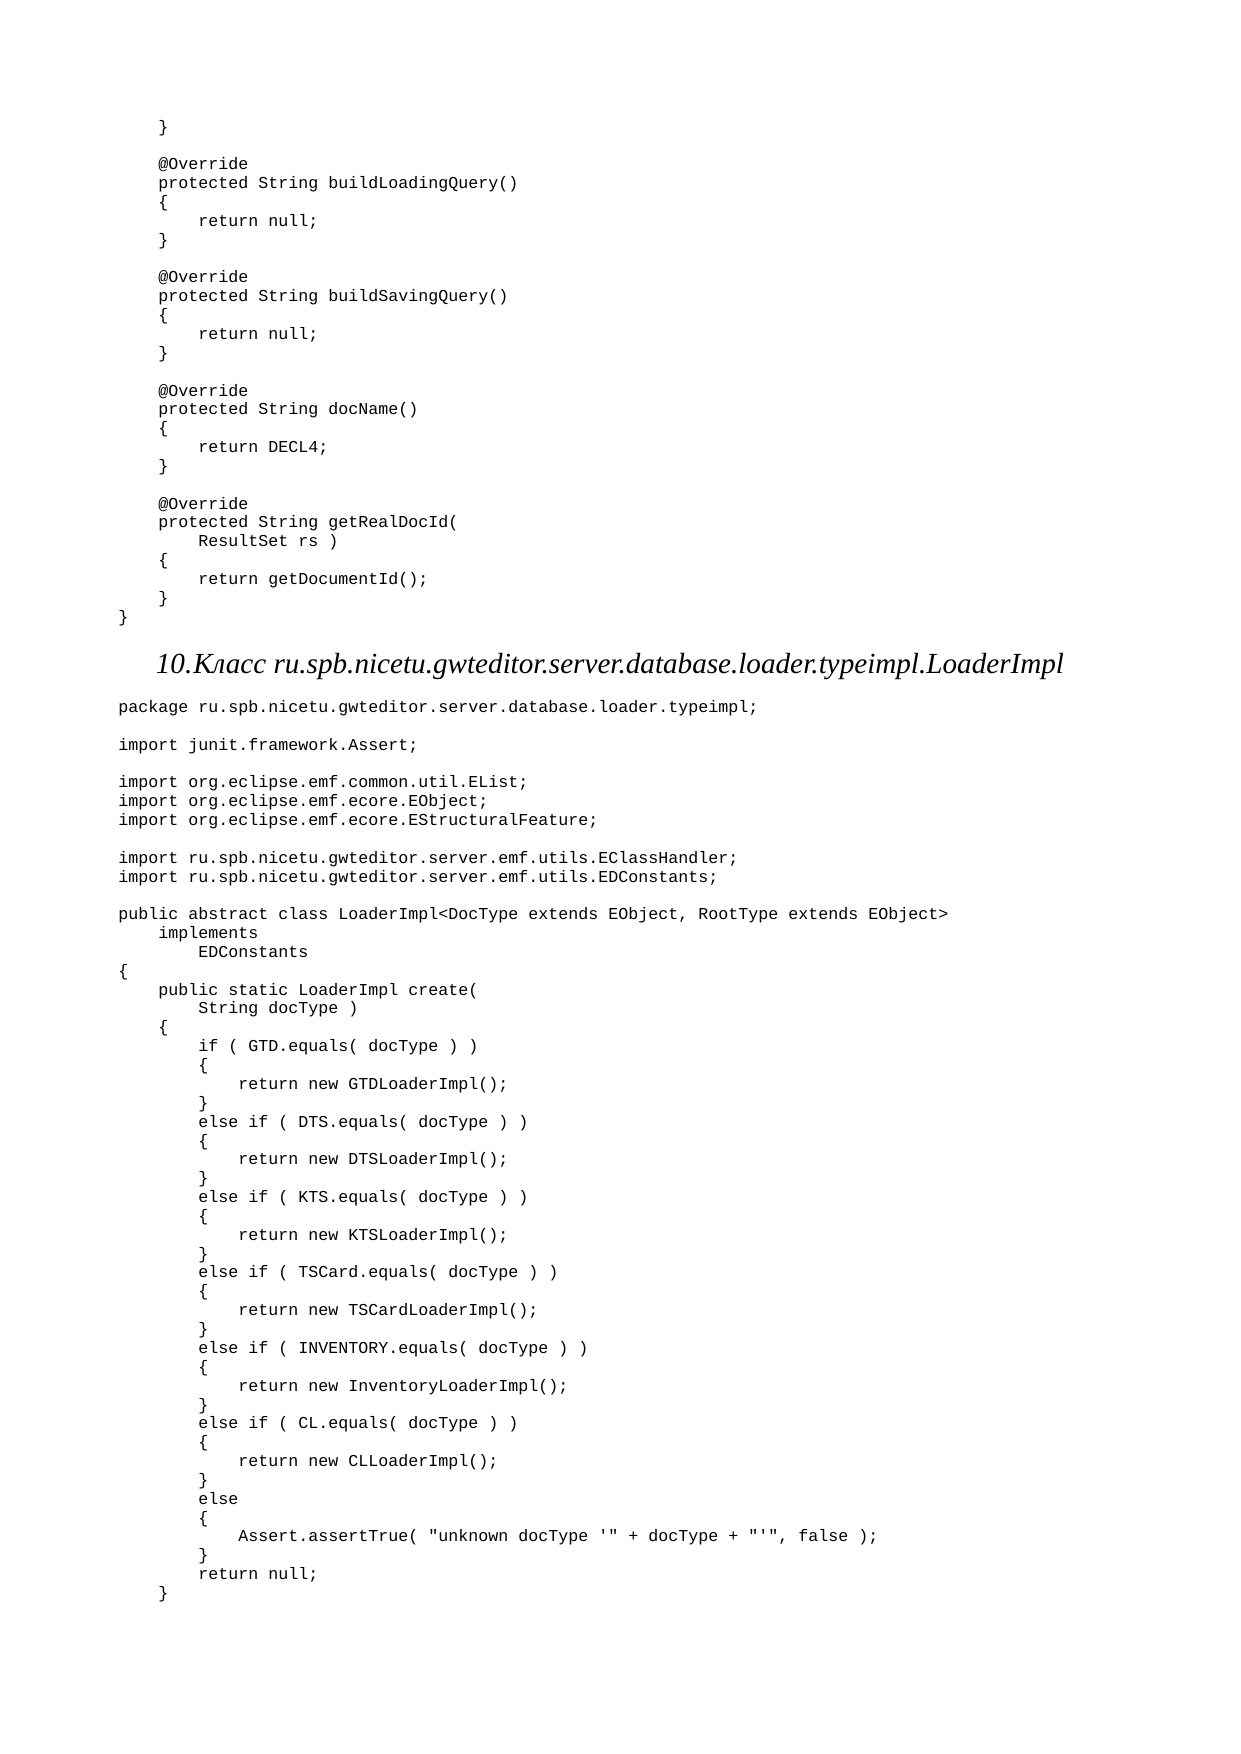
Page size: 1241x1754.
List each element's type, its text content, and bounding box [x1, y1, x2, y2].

text } [118, 1245, 1122, 1264]
text import org.eclipse.emf.ecore.EObject; [118, 793, 1122, 812]
text } [118, 1170, 1122, 1189]
text } [118, 589, 1122, 608]
text if ( GTD.equals( docType ) ) [118, 1038, 1122, 1057]
text else if ( INVENTORY.equals( docType ) ) [118, 1339, 1122, 1358]
text @Override [118, 495, 1122, 514]
text { [118, 1509, 1122, 1528]
text import org.eclipse.emf.ecore.EStructuralFeature; [118, 812, 1122, 830]
text } [118, 457, 1122, 476]
text return new TSCardLoaderImpl(); [118, 1302, 1122, 1321]
text import ru.spb.nicetu.gwteditor.server.emf.utils.EDConstants; [118, 868, 1122, 887]
text else if ( TSCard.equals( docType ) ) [118, 1264, 1122, 1283]
text return null; [118, 212, 1122, 231]
text import junit.framework.Assert; [118, 736, 1122, 755]
text else [118, 1490, 1122, 1509]
text { [118, 1132, 1122, 1151]
text protected String docName() [118, 401, 1122, 420]
text @Override [118, 269, 1122, 288]
text } [118, 1321, 1122, 1339]
text String docType ) [118, 1000, 1122, 1019]
text { [118, 307, 1122, 326]
text EDConstants [118, 943, 1122, 962]
text else if ( CL.equals( docType ) ) [118, 1415, 1122, 1434]
text Assert.assertTrue( "unknown docType '" + docType + "'", false ); [118, 1528, 1122, 1547]
text } [118, 344, 1122, 363]
text { [118, 962, 1122, 981]
text return new DTSLoaderImpl(); [118, 1151, 1122, 1170]
text public static LoaderImpl create( [118, 981, 1122, 1000]
text { [118, 193, 1122, 212]
text return new CLLoaderImpl(); [118, 1453, 1122, 1471]
text ResultSet rs ) [118, 533, 1122, 552]
text protected String getRealDocId( [118, 514, 1122, 533]
text return new KTSLoaderImpl(); [118, 1226, 1122, 1245]
text return new InventoryLoaderImpl(); [118, 1377, 1122, 1396]
text { [118, 1207, 1122, 1226]
text else if ( DTS.equals( docType ) ) [118, 1113, 1122, 1132]
text import ru.spb.nicetu.gwteditor.server.emf.utils.EClassHandler; [118, 849, 1122, 868]
text { [118, 552, 1122, 571]
text protected String buildSavingQuery() [118, 288, 1122, 307]
text { [118, 1358, 1122, 1377]
text } [118, 1547, 1122, 1566]
text { [118, 420, 1122, 439]
text } [118, 1396, 1122, 1415]
text } [118, 608, 1122, 627]
text { [118, 1019, 1122, 1038]
text import org.eclipse.emf.common.util.EList; [118, 774, 1122, 793]
text } [118, 1094, 1122, 1113]
text { [118, 1434, 1122, 1453]
text implements [118, 925, 1122, 943]
text return DECL4; [118, 439, 1122, 457]
text } [118, 1471, 1122, 1490]
text return getDocumentId(); [118, 571, 1122, 589]
text } [118, 231, 1122, 250]
text } [118, 118, 1122, 137]
text @Override [118, 156, 1122, 175]
text @Override [118, 382, 1122, 401]
text return null; [118, 1566, 1122, 1584]
list Класс ru.spb.nicetu.gwteditor.server.database.loader.typeimpl.LoaderImpl [156, 646, 1122, 679]
text { [118, 1057, 1122, 1076]
text else if ( KTS.equals( docType ) ) [118, 1189, 1122, 1207]
text public abstract class LoaderImpl<DocType extends EObject, RootType extends EObject> [118, 906, 1122, 925]
text } [118, 1584, 1122, 1603]
text return new GTDLoaderImpl(); [118, 1076, 1122, 1094]
text protected String buildLoadingQuery() [118, 175, 1122, 193]
text package ru.spb.nicetu.gwteditor.server.database.loader.typeimpl; [118, 698, 1122, 717]
text return null; [118, 326, 1122, 344]
text { [118, 1283, 1122, 1302]
